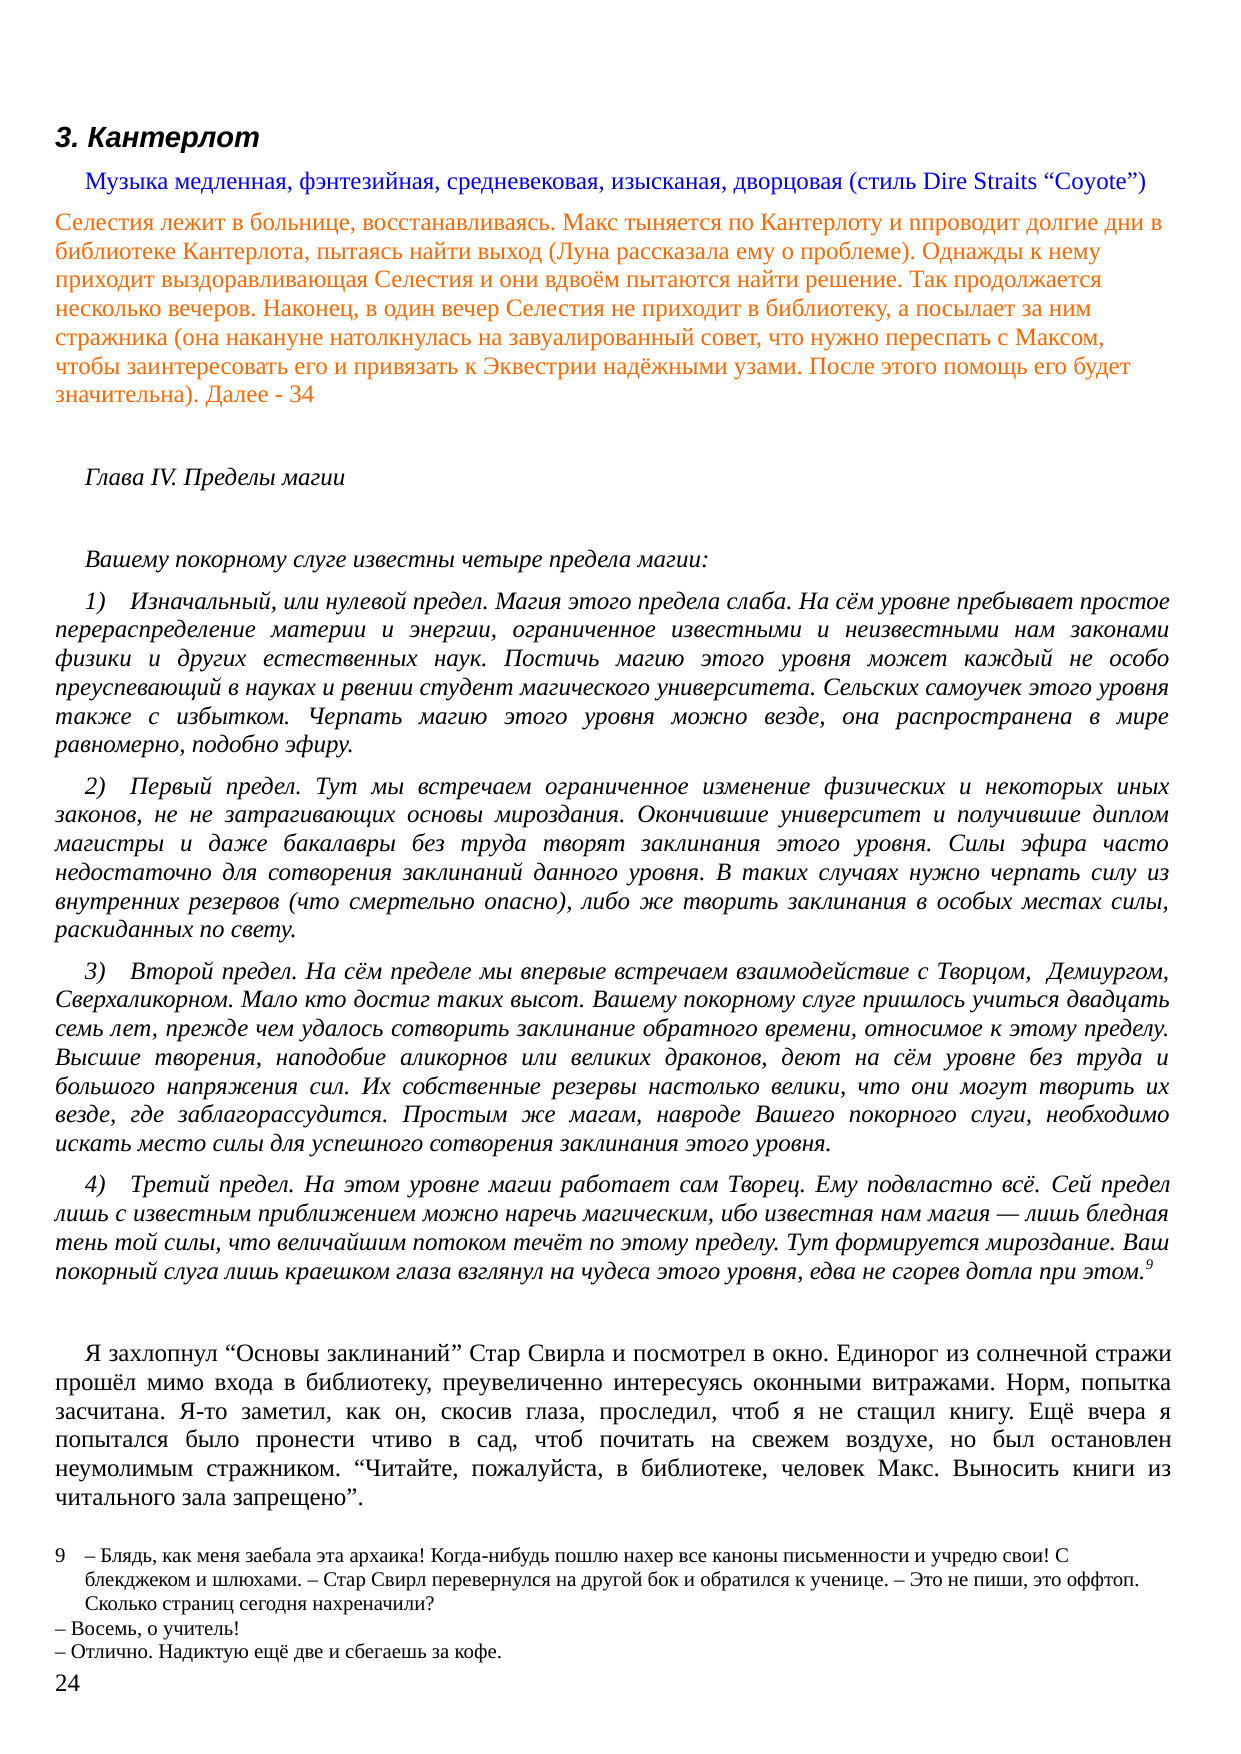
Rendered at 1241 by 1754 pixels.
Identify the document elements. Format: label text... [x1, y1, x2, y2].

text Вашему покорному слуге известны четыре предела магии: [55, 544, 1173, 573]
text Музыка медленная, фэнтезийная, средневековая, изысканая, дворцовая (стиль Dire Straits “Coyote”) [55, 166, 1173, 194]
text Я захлопнул “Основы заклинаний” Стар Свирла и посмотрел в окно. Единорог из солнечной стражи прошёл мимо входа в библиотеку, преувеличенно интересуясь оконными витражами. Норм, попытка засчитана. Я-то заметил, как он, скосив глаза, проследил, чтоб я не стащил книгу. Ещё вчера я попытался было пронести чтиво в сад, чтоб почитать на свежем воздухе, но был остановлен неумолимым стражником. “Читайте, пожалуйста, в библиотеке, человек Макс. Выносить книги из читального зала запрещено”. [55, 1338, 1173, 1511]
list Изначальный, или нулевой предел. Магия этого предела слаба. На сём уровне пребывает простое перераспределение материи и энергии, ограниченное известными и неизвестными нам законами физики и других естественных наук. Постичь магию этого уровня может каждый не особо преуспевающий в науках и рвении студент магического университета. Сельских самоучек этого уровня также с избытком. Черпать магию этого уровня можно везде, она распространена в мире равномерно, подобно эфиру. [55, 586, 1173, 758]
subtitle 3. Кантерлот [55, 120, 1173, 153]
list – Восемь, о учитель! [55, 1615, 1173, 1639]
list – Отлично. Надиктую ещё две и сбегаешь за кофе. [55, 1639, 1173, 1663]
text Селестия лежит в больнице, восстанавливаясь. Макс тыняется по Кантерлоту и nпроводит долгие дни в библиотеке Кантерлота, пытаясь найти выход (Луна рассказала ему о проблеме). Однажды к нему приходит выздоравливающая Селестия и они вдвоём пытаются найти решение. Так продолжается несколько вечеров. Наконец, в один вечер Селестия не приходит в библиотеку, а посылает за ним стражника (она накануне натолкнулась на завуалированный совет, что нужно переспать с Максом, чтобы заинтересовать его и привязать к Эквестрии надёжными узами. После этого помощь его будет значительна). Далее - 34 [55, 207, 1173, 408]
list Второй предел. На сём пределе мы впервые встречаем взаимодействие с Творцом, Демиургом, Сверхаликорном. Мало кто достиг таких высот. Вашему покорному слуге пришлось учиться двадцать семь лет, прежде чем удалось сотворить заклинание обратного времени, относимое к этому пределу. Высшие творения, наподобие аликорнов или великих драконов, деют на сём уровне без труда и большого напряжения сил. Их собственные резервы настолько велики, что они могут творить их везде, где заблагорассудится. Простым же магам, навроде Вашего покорного слуги, необходимо искать место силы для успешного сотворения заклинания этого уровня. [55, 956, 1173, 1157]
list – Блядь, как меня заебала эта архаика! Когда-нибудь пошлю нахер все каноны письменности и учредю свои! С блекджеком и шлюхами. – Стар Свирл перевернулся на другой бок и обратился к ученице. – Это не пиши, это оффтоп. Сколько страниц сегодня нахреначили? [55, 1543, 1173, 1615]
text Глава IV. Пределы магии [55, 462, 1173, 491]
list Первый предел. Тут мы встречаем ограниченное изменение физических и некоторых иных законов, не не затрагивающих основы мироздания. Окончившие университет и получившие диплом магистры и даже бакалавры без труда творят заклинания этого уровня. Силы эфира часто недостаточно для сотворения заклинаний данного уровня. В таких случаях нужно черпать силу из внутренних резервов (что смертельно опасно), либо же творить заклинания в особых местах силы, раскиданных по свету. [55, 771, 1173, 943]
list Третий предел. На этом уровне магии работает сам Творец. Ему подвластно всё. Сей предел лишь с известным приближением можно наречь магическим, ибо известная нам магия — лишь бледная тень той силы, что величайшим потоком течёт по этому пределу. Тут формируется мироздание. Ваш покорный слуга лишь краешком глаза взглянул на чудеса этого уровня, едва не сгорев дотла при этом. [55, 1169, 1173, 1284]
